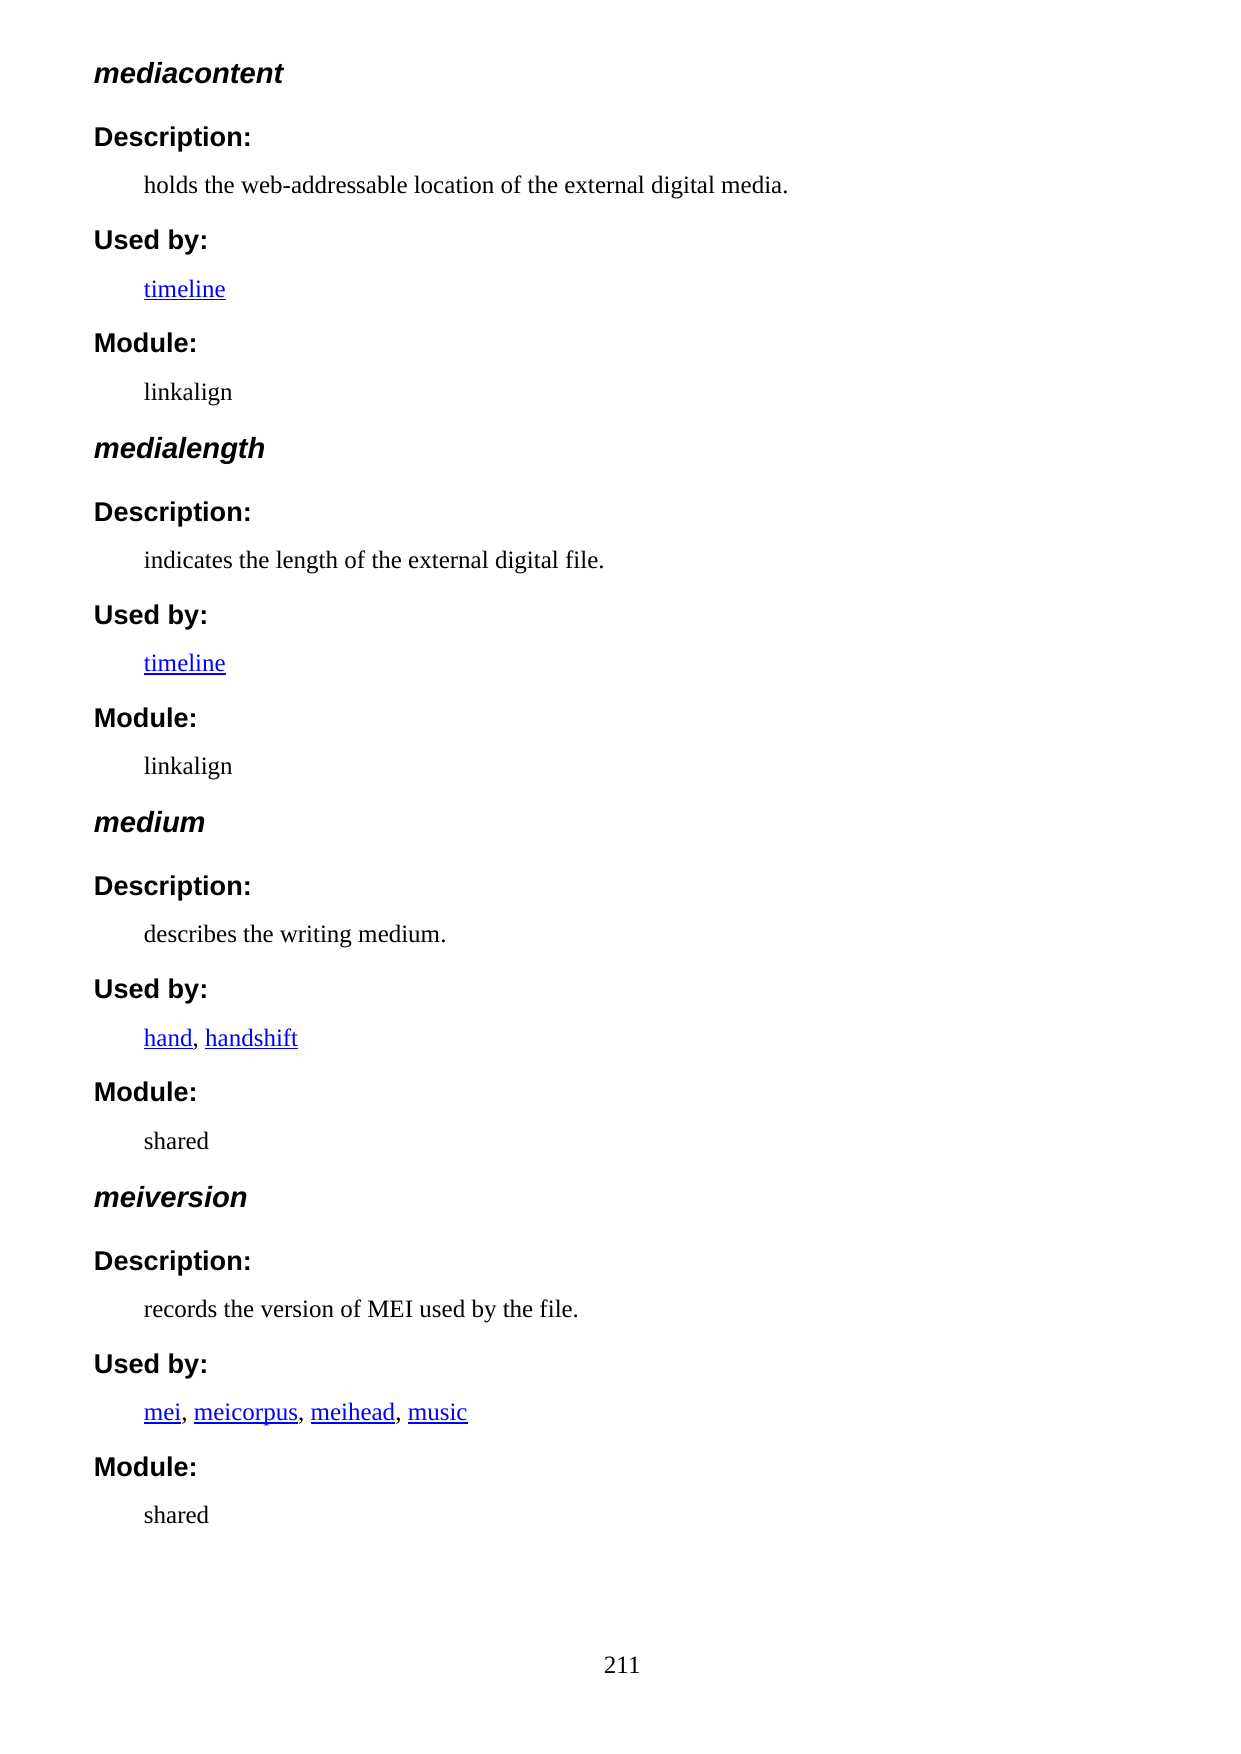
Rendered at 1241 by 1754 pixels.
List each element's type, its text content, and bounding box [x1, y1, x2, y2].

subtitle Module: [94, 702, 1162, 733]
text shared [94, 1126, 1162, 1155]
subtitle Module: [94, 327, 1162, 359]
text holds the web-addressable location of the external digital media. [94, 171, 1162, 199]
text timeline [94, 274, 1162, 302]
subtitle Description: [94, 496, 1162, 527]
text shared [94, 1500, 1162, 1529]
subtitle medium [94, 805, 1162, 839]
subtitle Description: [94, 121, 1162, 152]
subtitle meiversion [94, 1180, 1162, 1213]
subtitle medialength [94, 431, 1162, 464]
subtitle Used by: [94, 1348, 1162, 1379]
subtitle Used by: [94, 224, 1162, 256]
text linkalign [94, 377, 1162, 406]
text mei, meicorpus, meihead, music [94, 1397, 1162, 1426]
text linkalign [94, 751, 1162, 780]
subtitle Used by: [94, 973, 1162, 1004]
text indicates the length of the external digital file. [94, 545, 1162, 574]
text hand, handshift [94, 1023, 1162, 1051]
subtitle Module: [94, 1076, 1162, 1108]
text timeline [94, 648, 1162, 677]
subtitle Used by: [94, 599, 1162, 630]
subtitle Description: [94, 870, 1162, 901]
subtitle Description: [94, 1244, 1162, 1276]
text describes the writing medium. [94, 919, 1162, 948]
text records the version of MEI used by the file. [94, 1294, 1162, 1323]
subtitle Module: [94, 1451, 1162, 1482]
subtitle mediacontent [94, 56, 1162, 90]
